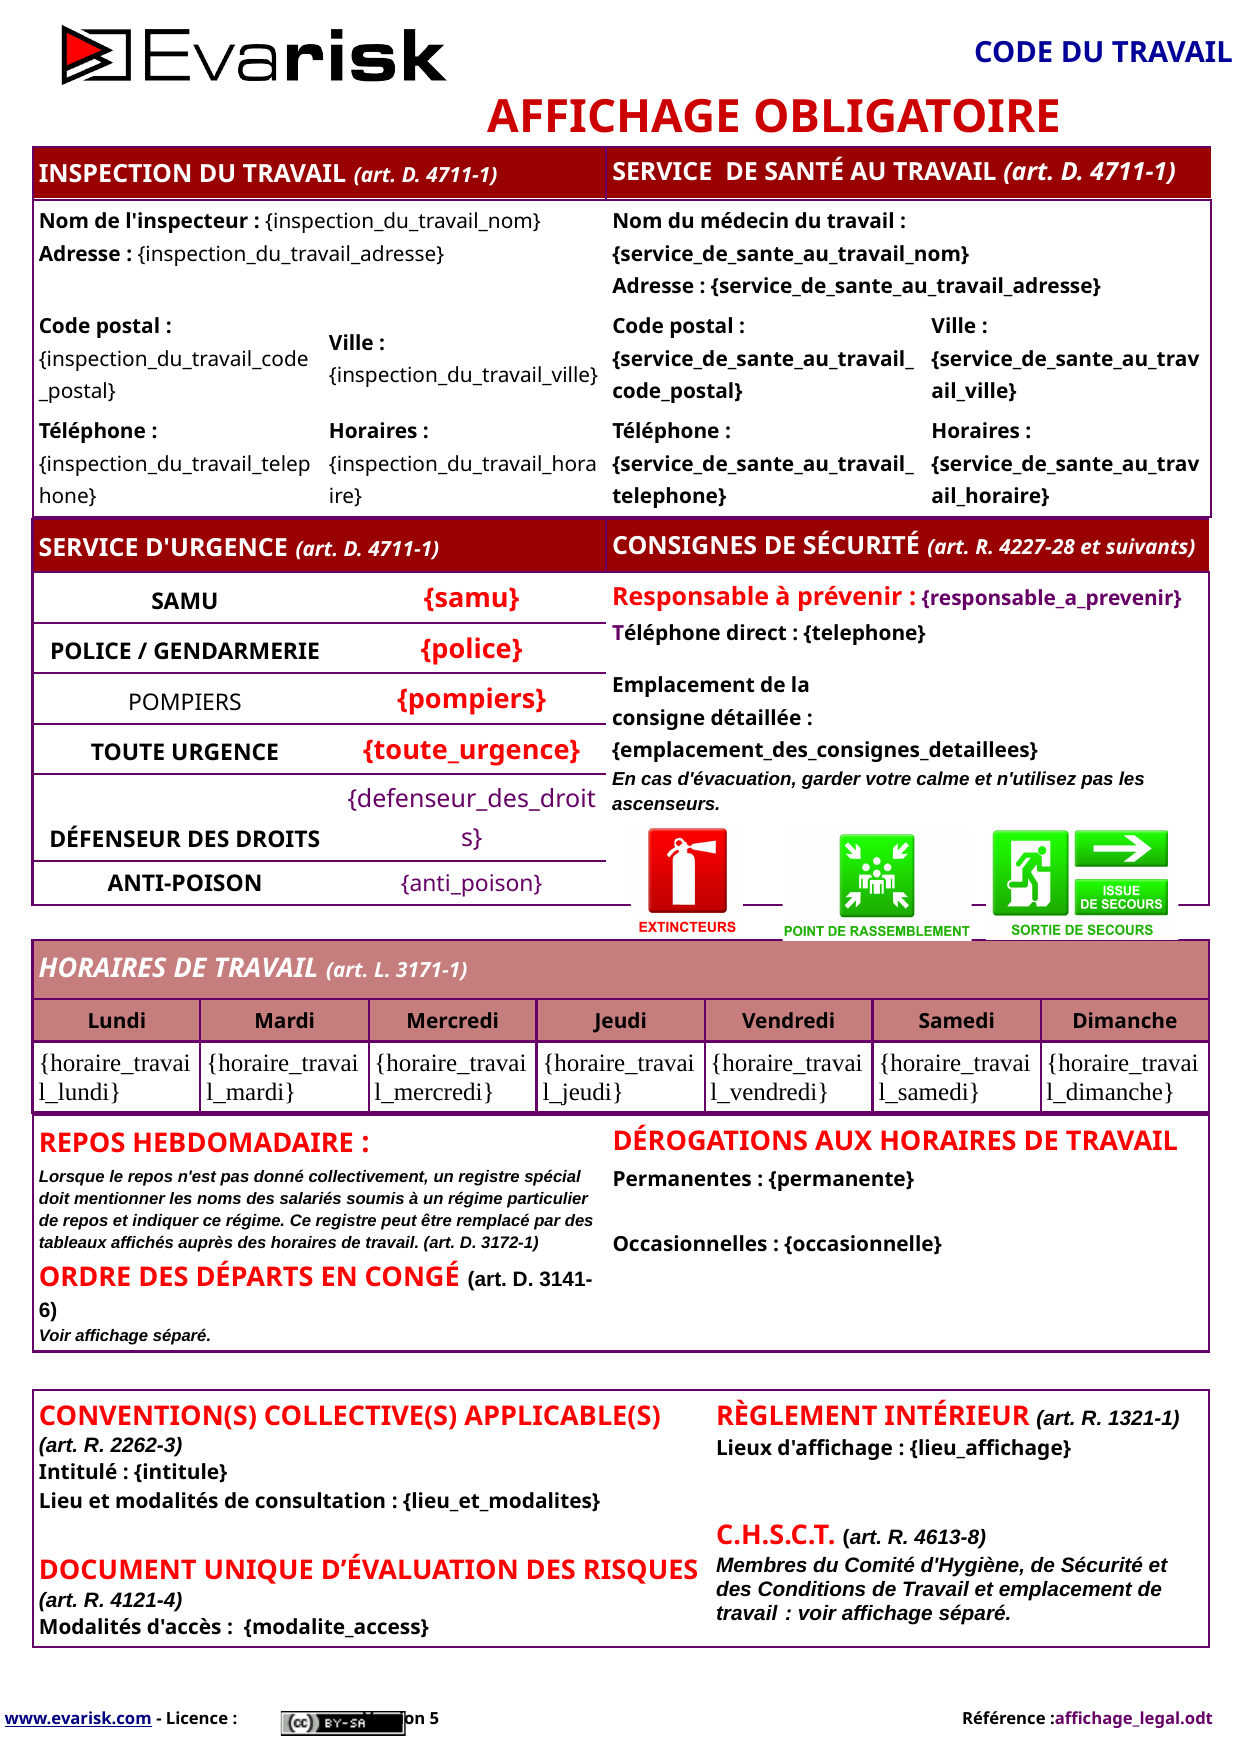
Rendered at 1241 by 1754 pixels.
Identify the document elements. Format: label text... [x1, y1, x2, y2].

table_header INSPECTION DU TRAVAIL (art. D. 4711-1) [34, 148, 605, 198]
table_cell DÉFENSEUR DES DROITS [34, 775, 337, 859]
table_cell {horaire_travail_mercredi} [370, 1043, 535, 1111]
table_cell {horaire_travail_jeudi} [538, 1043, 704, 1111]
table_cell Horaires : {service_de_sante_au_travail_horaire} [926, 411, 1210, 516]
table_cell Jeudi [538, 1000, 704, 1040]
text [0, 32, 58, 71]
table_cell Téléphone : {inspection_du_travail_telephone} [34, 411, 323, 516]
table_header HORAIRES DE TRAVAIL (art. L. 3171-1) [34, 941, 1208, 998]
picture [280, 1711, 406, 1736]
table_cell Ville : {service_de_sante_au_travail_ville} [926, 306, 1210, 411]
table_cell TOUTE URGENCE [34, 725, 337, 773]
table_header SERVICE DE SANTÉ AU TRAVAIL (art. D. 4711-1) [607, 148, 1211, 198]
picture [630, 824, 743, 937]
table_header RÈGLEMENT INTÉRIEUR (art. R. 1321-1) Lieux d'affichage : {lieu_affichage} C.H.S.C.T. (art. R. 4613-8) Membres du Comité d'Hygiène, de Sécurité et des Conditions de Travail et emplacement de travail : voir affichage séparé. [710, 1391, 1208, 1646]
table_cell {horaire_travail_mardi} [201, 1043, 368, 1111]
table_cell {police} [337, 624, 606, 672]
table_header SERVICE D'URGENCE (art. D. 4711-1) [34, 520, 605, 571]
table_cell {horaire_travail_lundi} [34, 1043, 199, 1111]
table_cell Mardi [201, 1000, 368, 1040]
table_cell {samu} [337, 573, 606, 622]
table_cell POLICE / GENDARMERIE [34, 624, 337, 672]
table_cell Horaires : {inspection_du_travail_horaire} [323, 411, 606, 516]
table_cell Dimanche [1042, 1000, 1208, 1040]
table_cell Responsable à prévenir : {responsable_a_prevenir} Téléphone direct : {telephone} Emplacement de la consigne détaillée : {emplacement_des_consignes_detaillees} En cas d'évacuation, garder votre calme et n'utilisez pas les ascenseurs. [606, 573, 1208, 904]
table_cell {anti_poison} [337, 862, 606, 904]
table_cell Téléphone : {service_de_sante_au_travail_telephone} [606, 411, 926, 516]
table_cell Lundi [34, 1000, 199, 1040]
picture [782, 829, 972, 941]
table_cell {horaire_travail_vendredi} [706, 1043, 871, 1111]
table_cell {defenseur_des_droits} [337, 775, 606, 859]
table_cell POMPIERS [34, 674, 337, 722]
table_cell {pompiers} [337, 674, 606, 722]
table_cell ANTI-POISON [34, 862, 337, 904]
table_header DÉROGATIONS AUX HORAIRES DE TRAVAIL Permanentes : {permanente} Occasionnelles : {occasionnelle} [607, 1116, 1208, 1350]
table_header CONVENTION(S) COLLECTIVE(S) APPLICABLE(S) (art. R. 2262-3) Intitulé : {intitule} Lieu et modalités de consultation : {lieu_et_modalites} DOCUMENT UNIQUE D’ÉVALUATION DES RISQUES (art. R. 4121-4) Modalités d'accès : {modalite_access} [34, 1391, 710, 1646]
table_cell Nom du médecin du travail : {service_de_sante_au_travail_nom} Adresse : {service_de_sante_au_travail_adresse} [606, 201, 1210, 306]
table_cell {horaire_travail_samedi} [874, 1043, 1040, 1111]
text CODE DU TRAVAIL [453, 32, 1240, 71]
table_cell Samedi [874, 1000, 1040, 1040]
picture [58, 17, 453, 91]
table_header CONSIGNES DE SÉCURITÉ (art. R. 4227-28 et suivants) [607, 520, 1209, 571]
table_cell Code postal : {service_de_sante_au_travail_code_postal} [606, 306, 926, 411]
table_cell {toute_urgence} [337, 725, 606, 773]
table_cell Code postal : {inspection_du_travail_code_postal} [34, 306, 323, 411]
table_cell Nom de l'inspecteur : {inspection_du_travail_nom} Adresse : {inspection_du_travail_adresse} [34, 201, 606, 306]
table_cell SAMU [34, 573, 337, 622]
table_cell Mercredi [370, 1000, 535, 1040]
text AFFICHAGE OBLIGATOIRE [0, 83, 1240, 146]
table_cell Ville : {inspection_du_travail_ville} [323, 306, 606, 411]
table_cell {horaire_travail_dimanche} [1042, 1043, 1208, 1111]
table_cell Vendredi [706, 1000, 871, 1040]
table_header REPOS HEBDOMADAIRE : Lorsque le repos n'est pas donné collectivement, un registre spécial doit mentionner les noms des salariés soumis à un régime particulier de repos et indiquer ce régime. Ce registre peut être remplacé par des tableaux affichés auprès des horaires de travail. (art. D. 3172-1) ORDRE DES DÉPARTS EN CONGÉ (art. D. 3141-6) Voir affichage séparé. [34, 1116, 607, 1350]
picture [986, 825, 1179, 940]
